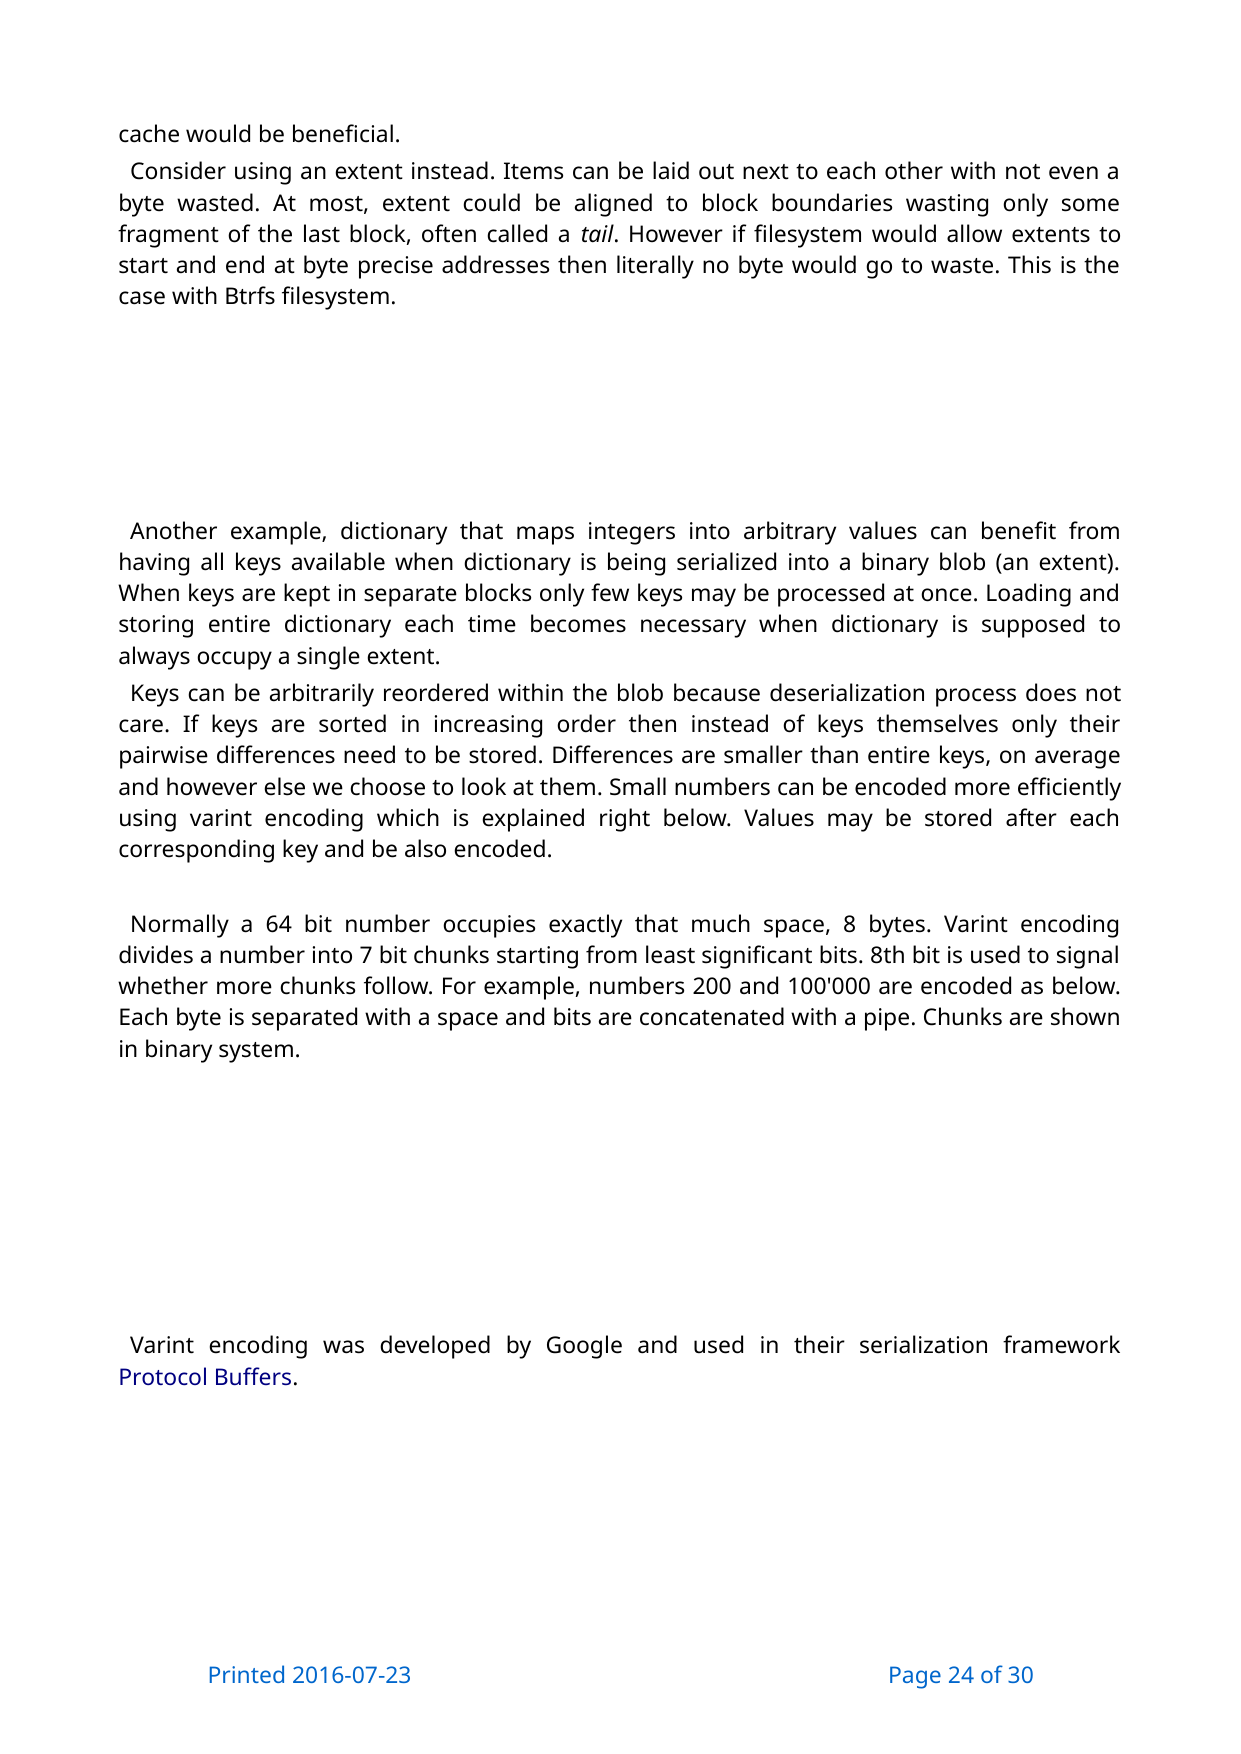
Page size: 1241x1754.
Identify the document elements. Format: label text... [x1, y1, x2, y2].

text Another example, dictionary that maps integers into arbitrary values can benefit from having all keys available when dictionary is being serialized into a binary blob (an extent). When keys are kept in separate blocks only few keys may be processed at once. Loading and storing entire dictionary each time becomes necessary when dictionary is supposed to always occupy a single extent. [118, 515, 1122, 671]
text Varint encoding was developed by Google and used in their serialization framework Protocol Buffers. [118, 1329, 1122, 1392]
text Keys can be arbitrarily reordered within the blob because deserialization process does not care. If keys are sorted in increasing order then instead of keys themselves only their pairwise differences need to be stored. Differences are smaller than entire keys, on average and however else we choose to look at them. Small numbers can be encoded more efficiently using varint encoding which is explained right below. Values may be stored after each corresponding key and be also encoded. [118, 677, 1122, 864]
text cache would be beneficial. [118, 118, 1122, 149]
text Normally a 64 bit number occupies exactly that much space, 8 bytes. Varint encoding divides a number into 7 bit chunks starting from least significant bits. 8th bit is used to signal whether more chunks follow. For example, numbers 200 and 100'000 are encoded as below. Each byte is separated with a space and bits are concatenated with a pipe. Chunks are shown in binary system. [118, 907, 1122, 1064]
text Consider using an extent instead. Items can be laid out next to each other with not even a byte wasted. At most, extent could be aligned to block boundaries wasting only some fragment of the last block, often called a tail. However if filesystem would allow extents to start and end at byte precise addresses then literally no byte would go to waste. This is the case with Btrfs filesystem. [118, 155, 1122, 312]
